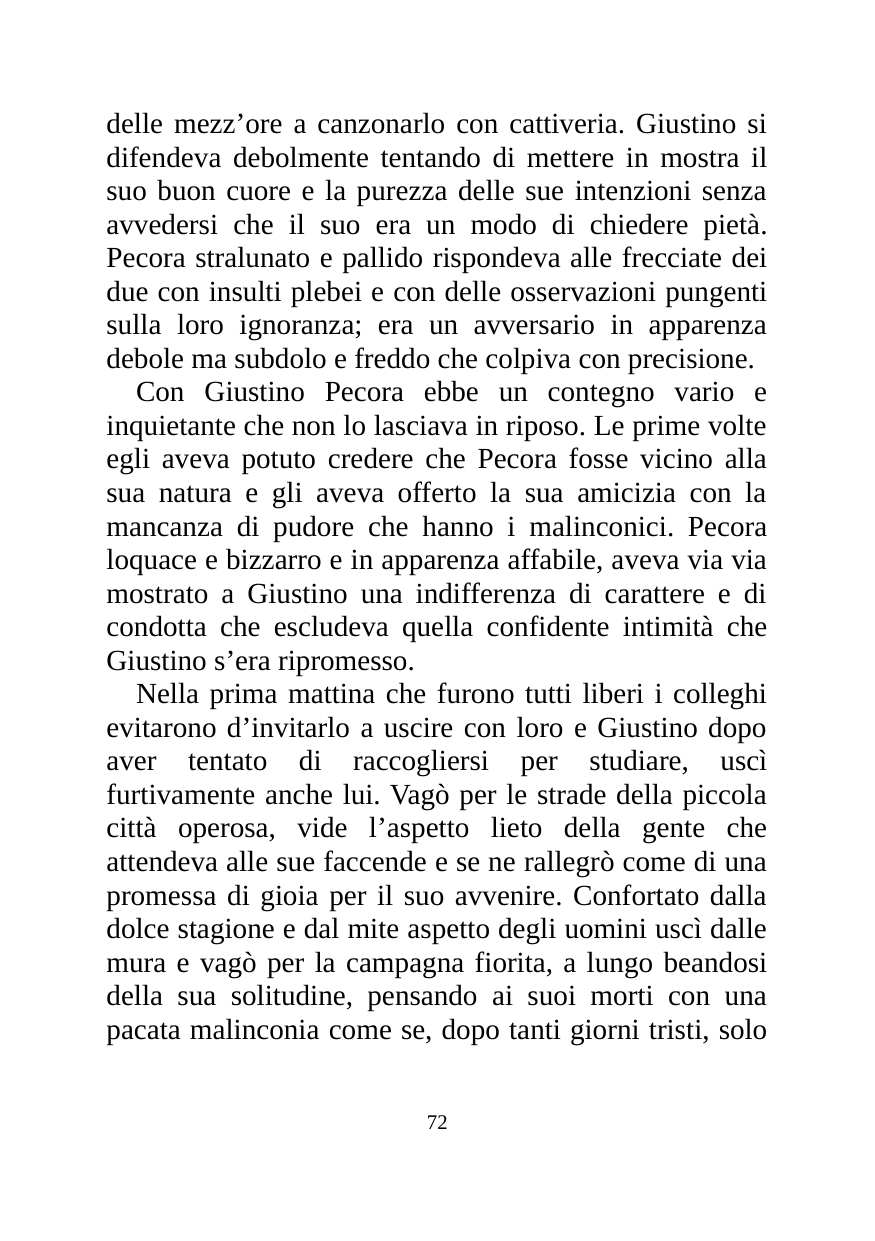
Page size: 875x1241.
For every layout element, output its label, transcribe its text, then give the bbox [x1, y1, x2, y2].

text Nella prima mattina che furono tutti liberi i colleghi evitarono d’invitarlo a uscire con loro e Giustino dopo aver tentato di raccogliersi per studiare, uscì furtivamente anche lui. Vagò per le strade della piccola città operosa, vide l’aspetto lieto della gente che attendeva alle sue faccende e se ne rallegrò come di una promessa di gioia per il suo avvenire. Confortato dalla dolce stagione e dal mite aspetto degli uomini uscì dalle mura e vagò per la campagna fiorita, a lungo beandosi della sua solitudine, pensando ai suoi morti con una pacata malinconia come se, dopo tanti giorni tristi, solo [106, 676, 768, 1045]
text Con Giustino Pecora ebbe un contegno vario e inquietante che non lo lasciava in riposo. Le prime volte egli aveva potuto credere che Pecora fosse vicino alla sua natura e gli aveva offerto la sua amicizia con la mancanza di pudore che hanno i malinconici. Pecora loquace e bizzarro e in apparenza affabile, aveva via via mostrato a Giustino una indifferenza di carattere e di condotta che escludeva quella confidente intimità che Giustino s’era ripromesso. [106, 374, 768, 676]
text delle mezz’ore a canzonarlo con cattiveria. Giustino si difendeva debolmente tentando di mettere in mostra il suo buon cuore e la purezza delle sue intenzioni senza avvedersi che il suo era un modo di chiedere pietà. Pecora stralunato e pallido rispondeva alle frecciate dei due con insulti plebei e con delle osservazioni pungenti sulla loro ignoranza; era un avversario in apparenza debole ma subdolo e freddo che colpiva con precisione. [106, 106, 768, 374]
